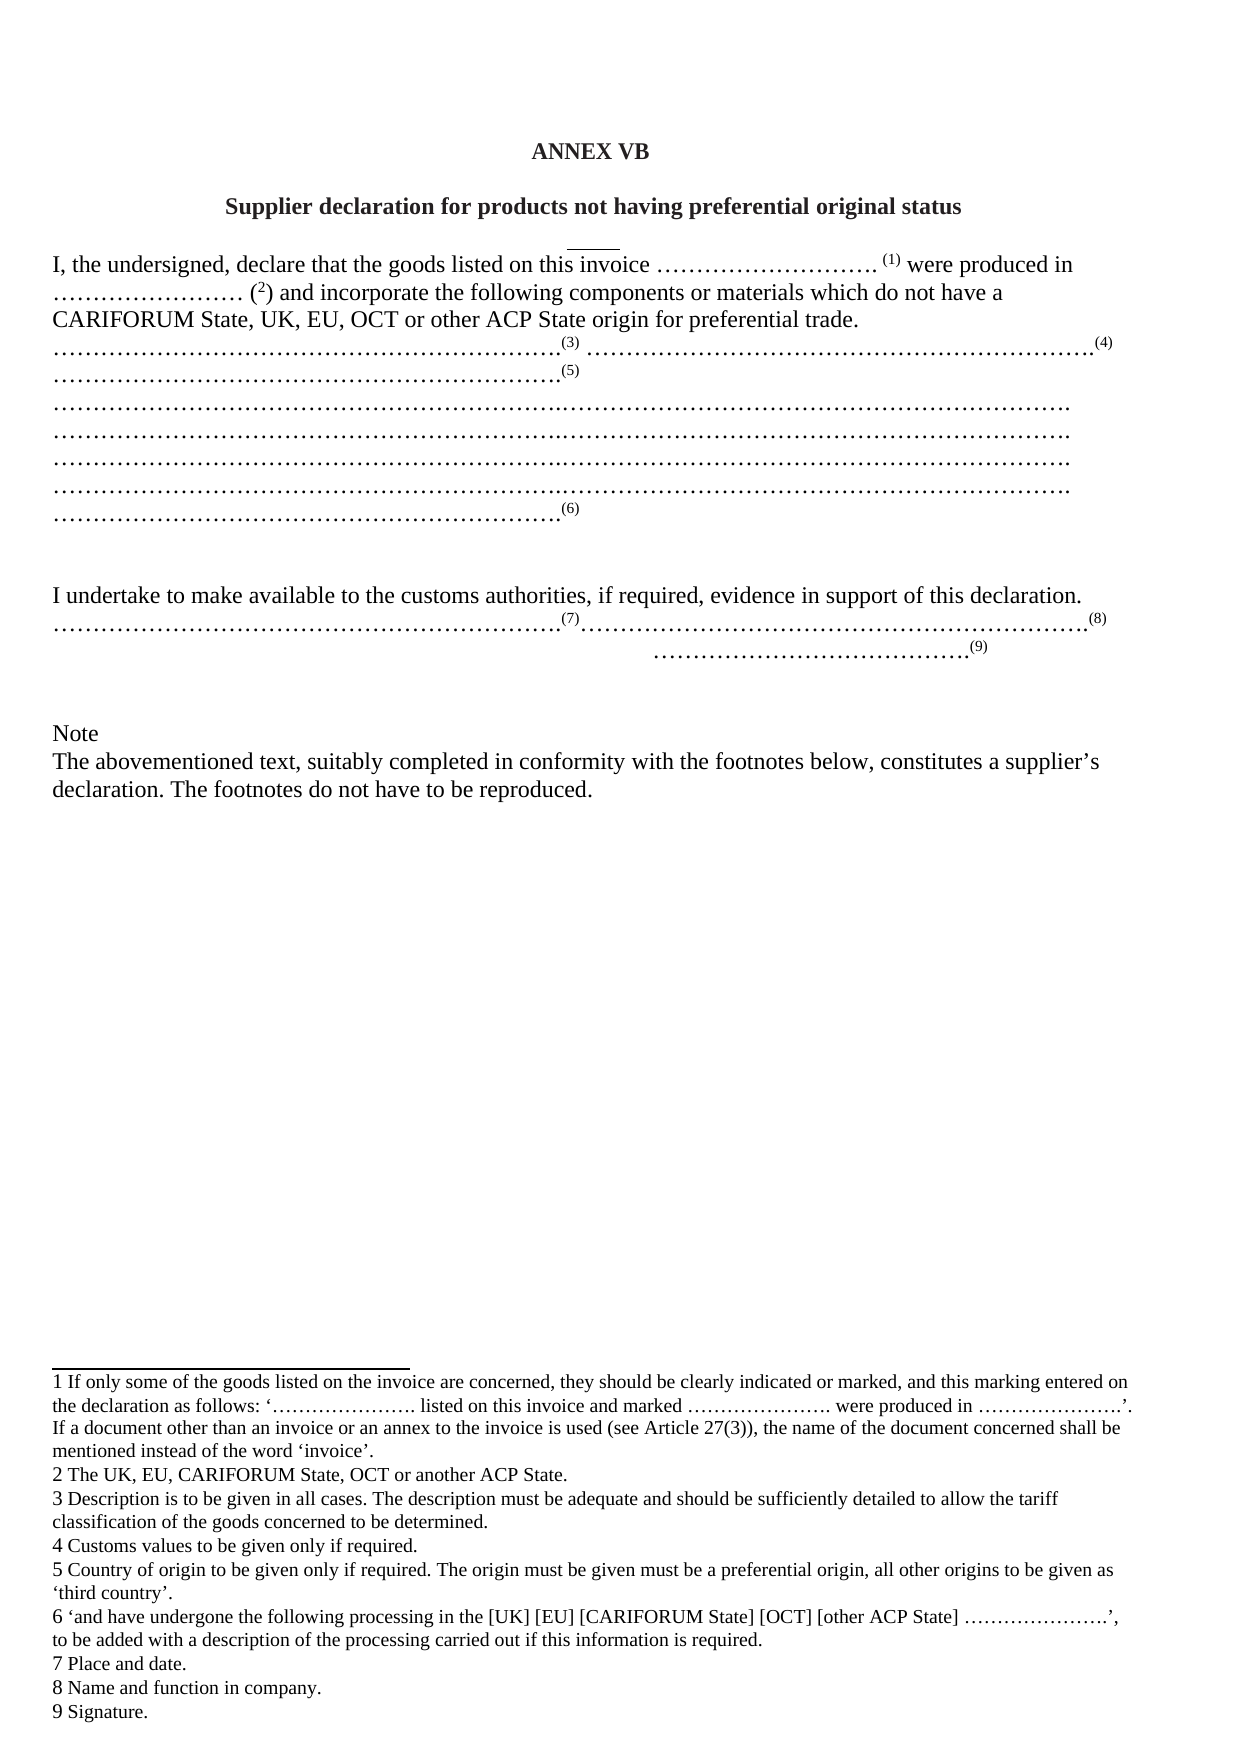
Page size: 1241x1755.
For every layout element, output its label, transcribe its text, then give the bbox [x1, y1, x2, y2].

text I undertake to make available to the customs authorities, if required, evidence in support of this declaration. [52, 581, 1134, 609]
text Description is to be given in all cases. The description must be adequate and should be sufficiently detailed to allow the tariff classification of the goods concerned to be determined. [52, 1486, 1134, 1533]
text If only some of the goods listed on the invoice are concerned, they should be clearly indicated or marked, and this marking entered on the declaration as follows: ‘…………………. listed on this invoice and marked …………………. were produced in ………………….’. [52, 1369, 1134, 1416]
text ……………………………………………………….() ……………………………………………………….() ……………………………………………………….() [52, 333, 1134, 388]
text Place and date. [52, 1651, 1134, 1675]
text Customs values to be given only if required. [52, 1533, 1134, 1557]
text ………………………………….() [577, 637, 1134, 664]
text I, the undersigned, declare that the goods listed on this invoice ………………………. () were produced in …………………… () and incorporate the following components or materials which do not have a CARIFORUM State, UK, EU, OCT or other ACP State origin for preferential trade. [52, 247, 1134, 333]
text ……………………………………………………….()……………………………………………………….() [52, 609, 1134, 637]
text The abovementioned text, suitably completed in conformity with the footnotes below, constitutes a supplier’s declaration. The footnotes do not have to be reproduced. [52, 747, 1134, 802]
text ANNEX VB [52, 137, 1134, 164]
text Note [52, 719, 1134, 747]
text Country of origin to be given only if required. The origin must be given must be a preferential origin, all other origins to be given as ‘third country’. [52, 1557, 1134, 1604]
text ……………………………………………………….……………………………………………………….……………………………………………………….……………………………………………………….……………………………………………………….……………………………………………………….……………………………………………………….……………………………………………………….……………………………………………………….() [52, 388, 1134, 526]
text Signature. [52, 1699, 1134, 1723]
text The UK, EU, CARIFORUM State, OCT or another ACP State. [52, 1462, 1134, 1486]
text Supplier declaration for products not having preferential original status [52, 192, 1134, 220]
text If a document other than an invoice or an annex to the invoice is used (see Article 27(3)), the name of the document concerned shall be mentioned instead of the word ‘invoice’. [52, 1416, 1134, 1462]
text ‘and have undergone the following processing in the [UK] [EU] [CARIFORUM State] [OCT] [other ACP State] ………………….’, to be added with a description of the processing carried out if this information is required. [52, 1604, 1134, 1651]
text Name and function in company. [52, 1675, 1134, 1699]
